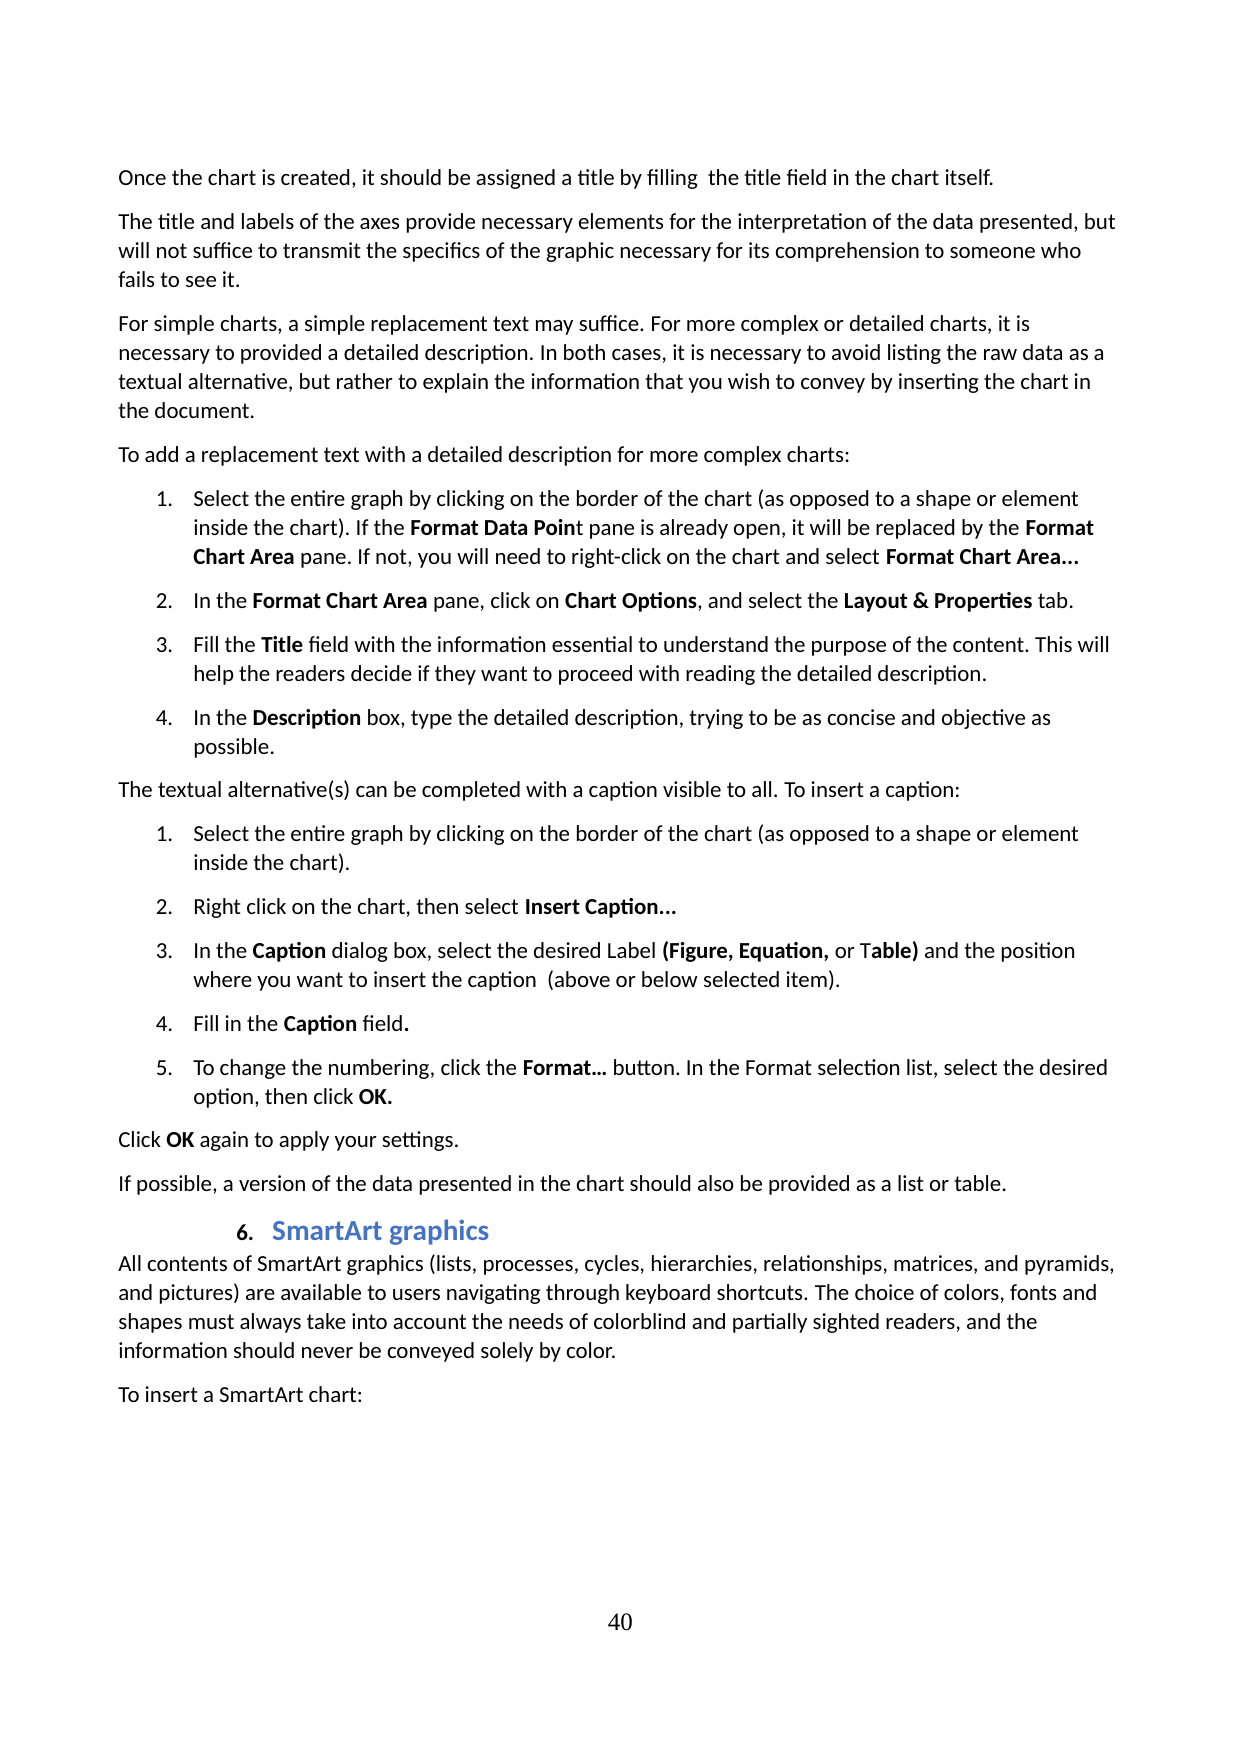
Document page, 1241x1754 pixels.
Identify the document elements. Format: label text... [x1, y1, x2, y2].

text To add a replacement text with a detailed description for more complex charts: [118, 439, 1122, 468]
list Select the entire graph by clicking on the border of the chart (as opposed to a shape or element inside the chart). If the Format Data Point pane is already open, it will be replaced by the Format Chart Area pane. If not, you will need to right-click on the chart and select Format Chart Area... [156, 483, 1122, 570]
text For simple charts, a simple replacement text may suffice. For more complex or detailed charts, it is necessary to provided a detailed description. In both cases, it is necessary to avoid listing the raw data as a textual alternative, but rather to explain the information that you wish to convey by inserting the chart in the document. [118, 308, 1122, 424]
text All contents of SmartArt graphics (lists, processes, cycles, hierarchies, relationships, matrices, and pyramids, and pictures) are available to users navigating through keyboard shortcuts. The choice of colors, fonts and shapes must always take into account the needs of colorblind and partially sighted readers, and the information should never be conveyed solely by color. [118, 1247, 1122, 1364]
list Fill the Title field with the information essential to understand the purpose of the content. This will help the readers decide if they want to proceed with reading the detailed description. [156, 628, 1122, 687]
text Click OK again to apply your settings. [118, 1124, 1122, 1153]
list Select the entire graph by clicking on the border of the chart (as opposed to a shape or element inside the chart). [156, 818, 1122, 876]
list In the Format Chart Area pane, click on Chart Options, and select the Layout & Properties tab. [156, 585, 1122, 614]
list In the Caption dialog box, select the desired Label (Figure, Equation, or Table) and the position where you want to insert the caption (above or below selected item). [156, 935, 1122, 993]
subtitle SmartArt graphics [236, 1212, 1122, 1247]
list In the Description box, type the detailed description, trying to be as concise and objective as possible. [156, 701, 1122, 760]
text The title and labels of the axes provide necessary elements for the interpretation of the data presented, but will not suffice to transmit the specifics of the graphic necessary for its comprehension to someone who fails to see it. [118, 206, 1122, 293]
list Fill in the Caption field. [156, 1008, 1122, 1037]
list To change the numbering, click the Format… button. In the Format selection list, select the desired option, then click OK. [156, 1051, 1122, 1110]
list Right click on the chart, then select Insert Caption... [156, 891, 1122, 920]
text If possible, a version of the data presented in the chart should also be provided as a list or table. [118, 1168, 1122, 1197]
text To insert a SmartArt chart: [118, 1379, 1122, 1408]
text Once the chart is created, it should be assigned a title by filling the title field in the chart itself. [118, 162, 1122, 191]
text The textual alternative(s) can be completed with a caption visible to all. To insert a caption: [118, 774, 1122, 803]
